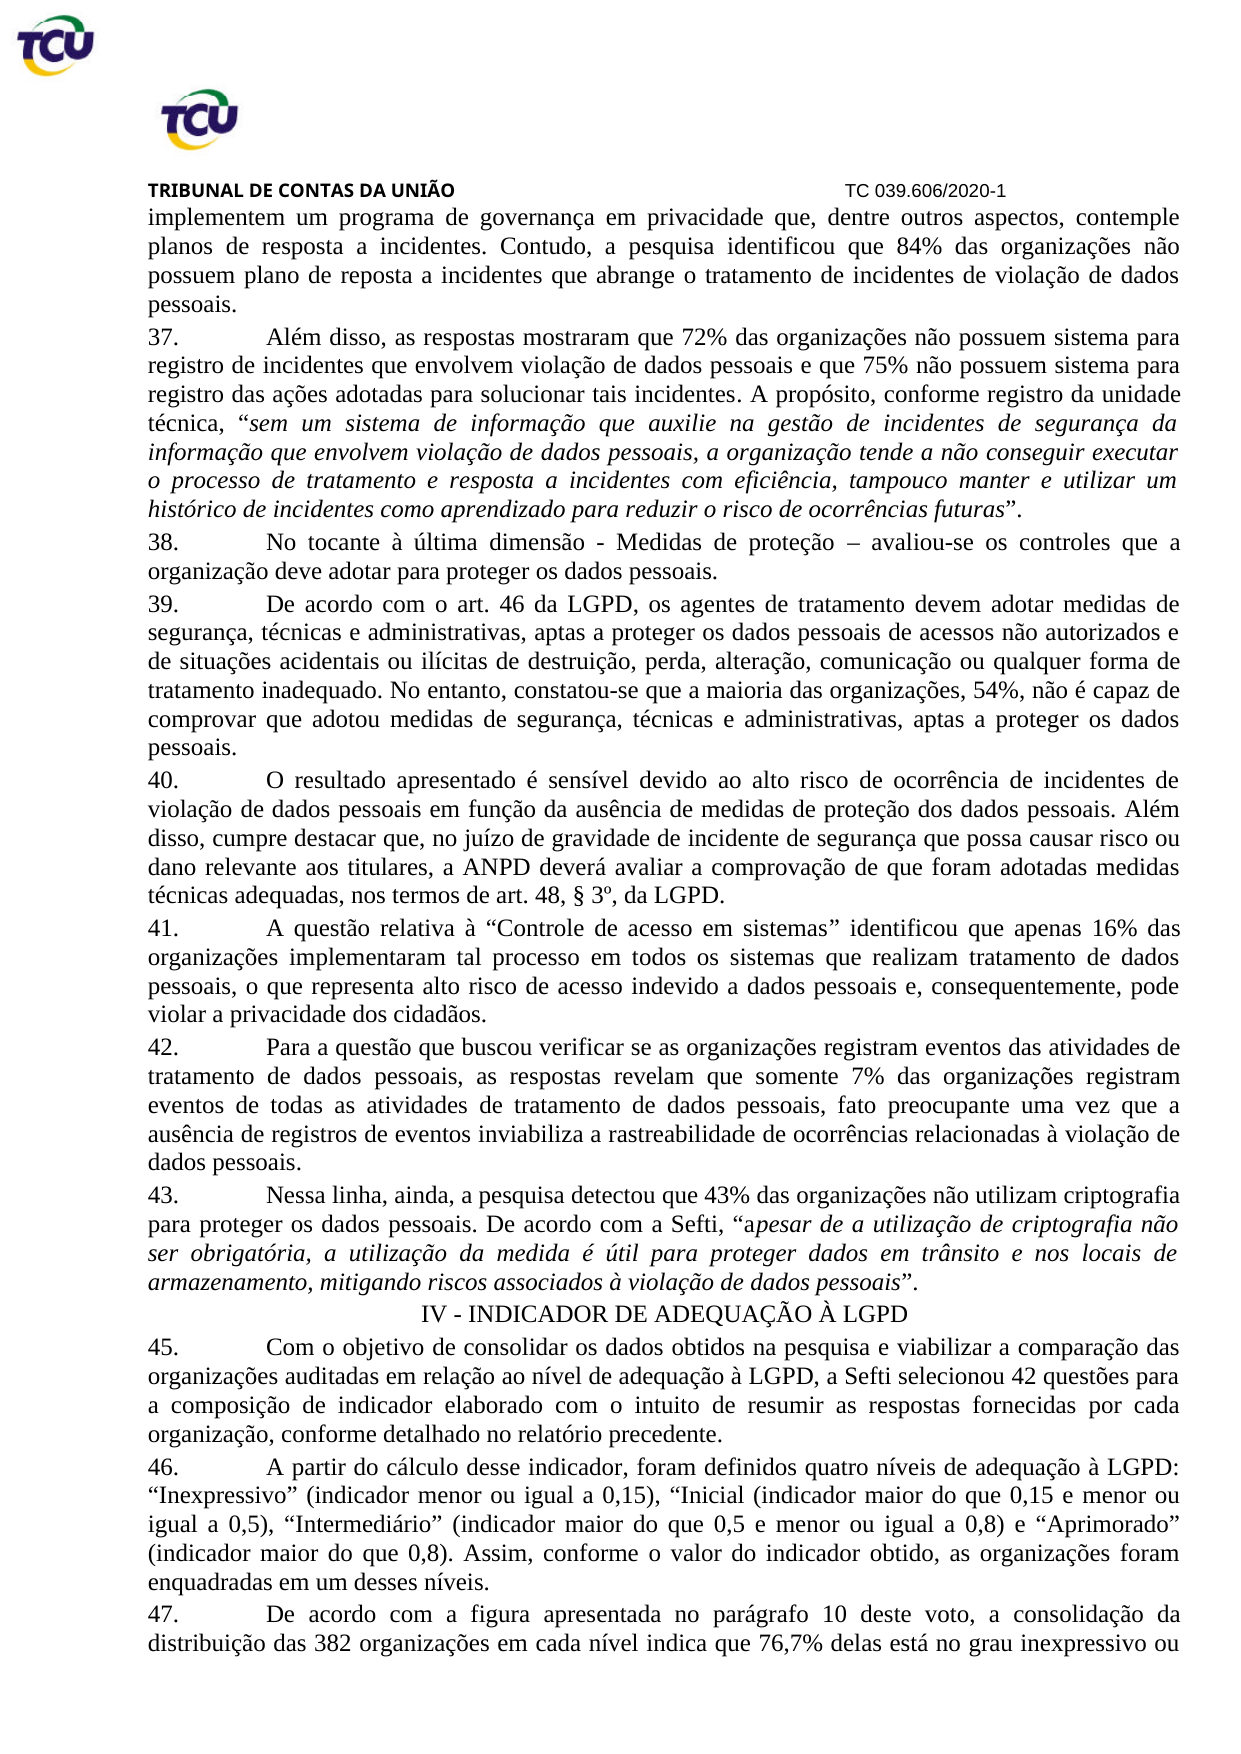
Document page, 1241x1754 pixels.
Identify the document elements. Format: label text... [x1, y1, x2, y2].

text 41. A questão relativa à “Controle de acesso em sistemas” identificou que apenas 16% das organizações implementaram tal processo em todos os sistemas que realizam tratamento de dados pessoais, o que representa alto risco de acesso indevido a dados pessoais e, consequentemente, pode violar a privacidade dos cidadãos. [148, 913, 1181, 1028]
text IV - INDICADOR DE ADEQUAÇÃO À LGPD [148, 1299, 1181, 1328]
text 45. Com o objetivo de consolidar os dados obtidos na pesquisa e viabilizar a comparação das organizações auditadas em relação ao nível de adequação à LGPD, a Sefti selecionou 42 questões para a composição de indicador elaborado com o intuito de resumir as respostas fornecidas por cada organização, conforme detalhado no relatório precedente. [148, 1332, 1181, 1447]
text 38. No tocante à última dimensão - Medidas de proteção – avaliou-se os controles que a organização deve adotar para proteger os dados pessoais. [148, 527, 1181, 584]
text 40. O resultado apresentado é sensível devido ao alto risco de ocorrência de incidentes de violação de dados pessoais em função da ausência de medidas de proteção dos dados pessoais. Além disso, cumpre destacar que, no juízo de gravidade de incidente de segurança que possa causar risco ou dano relevante aos titulares, a ANPD deverá avaliar a comprovação de que foram adotadas medidas técnicas adequadas, nos termos de art. 48, § 3º, da LGPD. [148, 765, 1181, 909]
text 43. Nessa linha, ainda, a pesquisa detectou que 43% das organizações não utilizam criptografia para proteger os dados pessoais. De acordo com a Sefti, “apesar de a utilização de criptografia não ser obrigatória, a utilização da medida é útil para proteger dados em trânsito e nos locais de armazenamento, mitigando riscos associados à violação de dados pessoais”. [148, 1180, 1181, 1295]
text 46. A partir do cálculo desse indicador, foram definidos quatro níveis de adequação à LGPD: “Inexpressivo” (indicador menor ou igual a 0,15), “Inicial (indicador maior do que 0,15 e menor ou igual a 0,5), “Intermediário” (indicador maior do que 0,5 e menor ou igual a 0,8) e “Aprimorado” (indicador maior do que 0,8). Assim, conforme o valor do indicador obtido, as organizações foram enquadradas em um desses níveis. [148, 1452, 1181, 1595]
text 39. De acordo com o art. 46 da LGPD, os agentes de tratamento devem adotar medidas de segurança, técnicas e administrativas, aptas a proteger os dados pessoais de acessos não autorizados e de situações acidentais ou ilícitas de destruição, perda, alteração, comunicação ou qualquer forma de tratamento inadequado. No entanto, constatou-se que a maioria das organizações, 54%, não é capaz de comprovar que adotou medidas de segurança, técnicas e administrativas, aptas a proteger os dados pessoais. [148, 589, 1181, 761]
text 42. Para a questão que buscou verificar se as organizações registram eventos das atividades de tratamento de dados pessoais, as respostas revelam que somente 7% das organizações registram eventos de todas as atividades de tratamento de dados pessoais, fato preocupante uma vez que a ausência de registros de eventos inviabiliza a rastreabilidade de ocorrências relacionadas à violação de dados pessoais. [148, 1032, 1181, 1176]
text 47. De acordo com a figura apresentada no parágrafo 10 deste voto, a consolidação da distribuição das 382 organizações em cada nível indica que 76,7% delas está no grau inexpressivo ou [148, 1599, 1181, 1657]
text implementem um programa de governança em privacidade que, dentre outros aspectos, contemple planos de resposta a incidentes. Contudo, a pesquisa identificou que 84% das organizações não possuem plano de reposta a incidentes que abrange o tratamento de incidentes de violação de dados pessoais. [148, 202, 1181, 317]
text 37. Além disso, as respostas mostraram que 72% das organizações não possuem sistema para registro de incidentes que envolvem violação de dados pessoais e que 75% não possuem sistema para registro das ações adotadas para solucionar tais incidentes. A propósito, conforme registro da unidade técnica, “sem um sistema de informação que auxilie na gestão de incidentes de segurança da informação que envolvem violação de dados pessoais, a organização tende a não conseguir executar o processo de tratamento e resposta a incidentes com eficiência, tampouco manter e utilizar um histórico de incidentes como aprendizado para reduzir o risco de ocorrências futuras”. [148, 322, 1181, 523]
